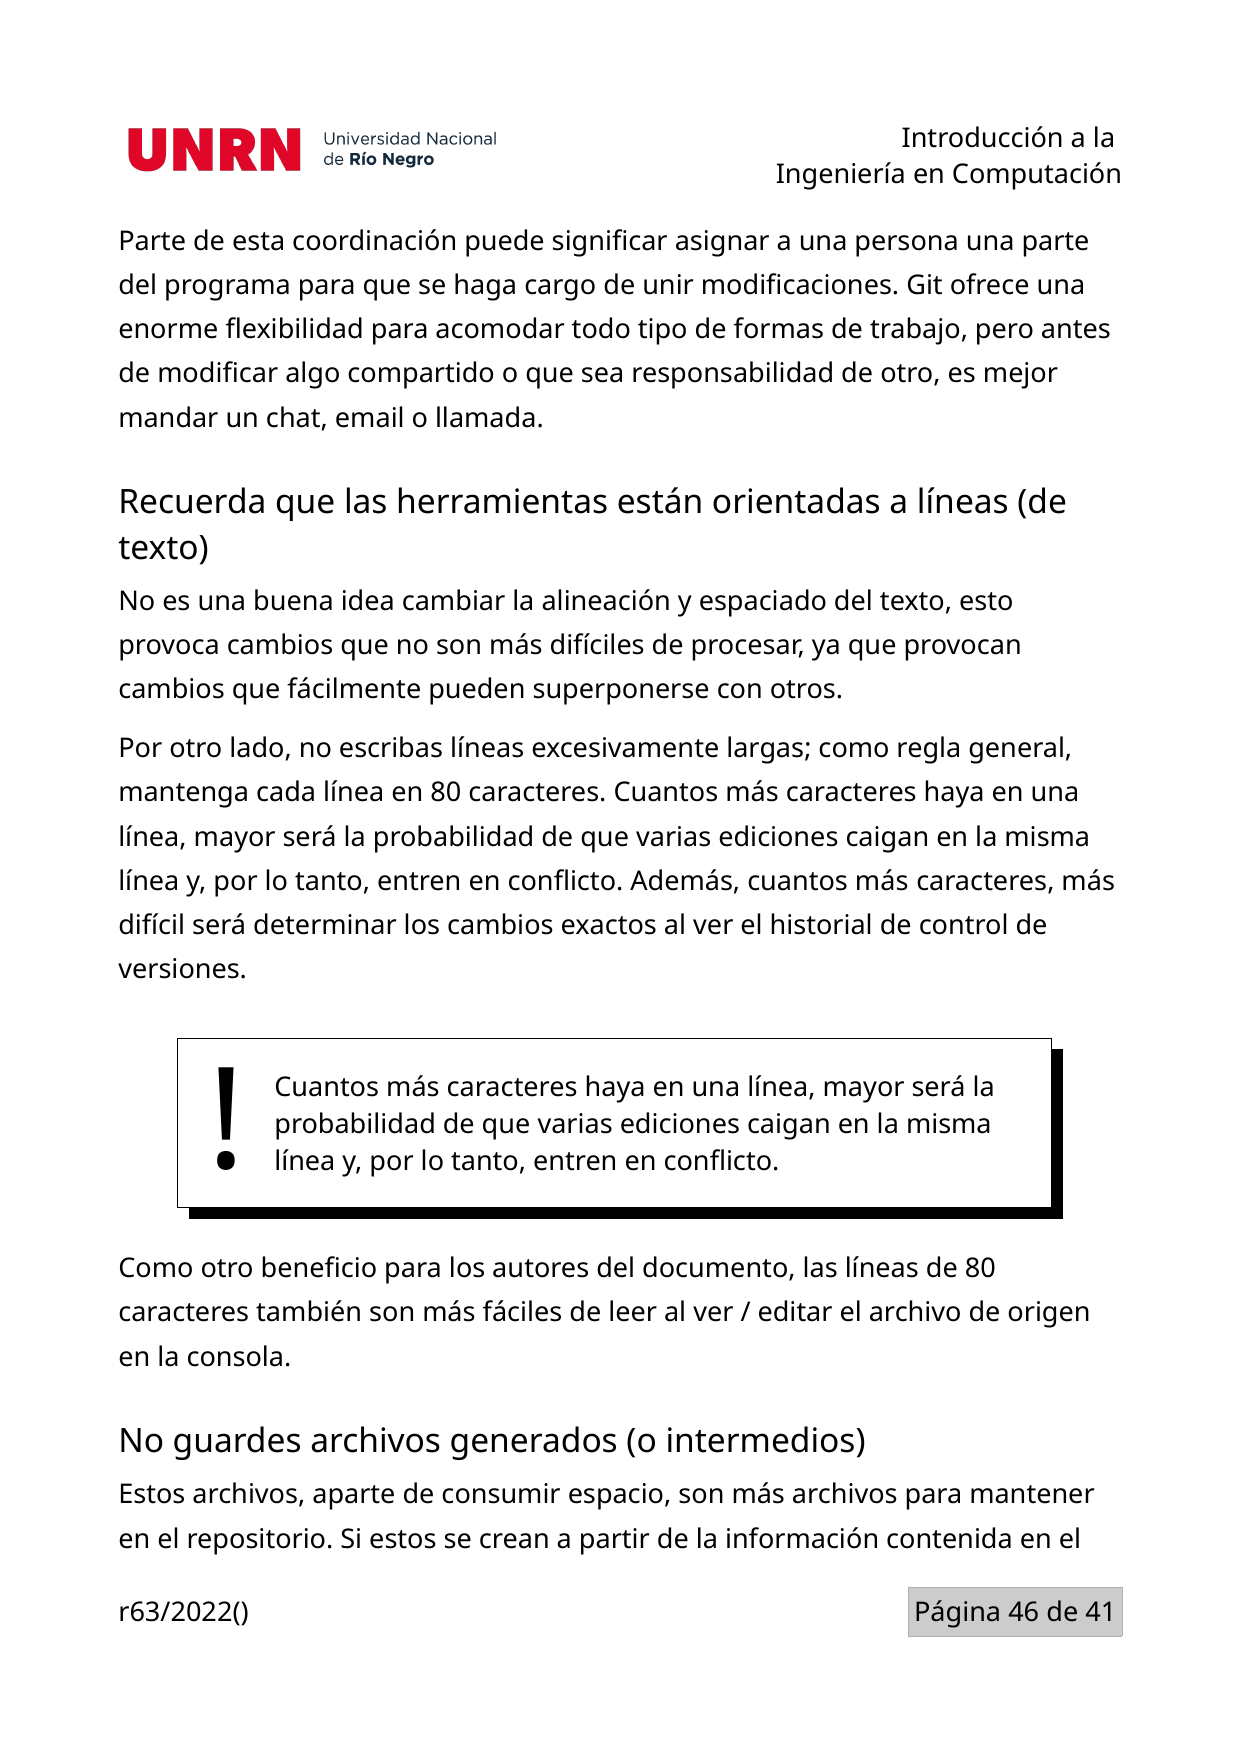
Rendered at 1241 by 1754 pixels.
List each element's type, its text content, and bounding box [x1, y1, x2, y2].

subtitle No guardes archivos generados (o intermedios) [118, 1417, 1122, 1462]
text Como otro beneficio para los autores del documento, las líneas de 80 caracteres también son más fáciles de leer al ver / editar el archivo de origen en la consola. [118, 1249, 1122, 1374]
text Parte de esta coordinación puede significar asignar a una persona una parte del programa para que se haga cargo de unir modificaciones. Git ofrece una enorme flexibilidad para acomodar todo tipo de formas de trabajo, pero antes de modificar algo compartido o que sea responsabilidad de otro, es mejor mandar un chat, email o llamada. [118, 221, 1122, 435]
picture [118, 118, 505, 180]
text No es una buena idea cambiar la alineación y espaciado del texto, esto provoca cambios que no son más difíciles de procesar, ya que provocan cambios que fácilmente pueden superponerse con otros. [118, 582, 1122, 707]
text Por otro lado, no escribas líneas excesivamente largas; como regla general, mantenga cada línea en 80 caracteres. Cuantos más caracteres haya en una línea, mayor será la probabilidad de que varias ediciones caigan en la misma línea y, por lo tanto, entren en conflicto. Además, cuantos más caracteres, más difícil será determinar los cambios exactos al ver el historial de control de versiones. [118, 729, 1122, 986]
text Estos archivos, aparte de consumir espacio, son más archivos para mantener en el repositorio. Si estos se crean a partir de la información contenida en el [118, 1475, 1122, 1556]
subtitle Recuerda que las herramientas están orientadas a líneas (de texto) [118, 478, 1122, 569]
text !Cuantos más caracteres haya en una línea, mayor será la probabilidad de que varias ediciones caigan en la misma línea y, por lo tanto, entren en conflicto. [178, 1039, 1051, 1207]
